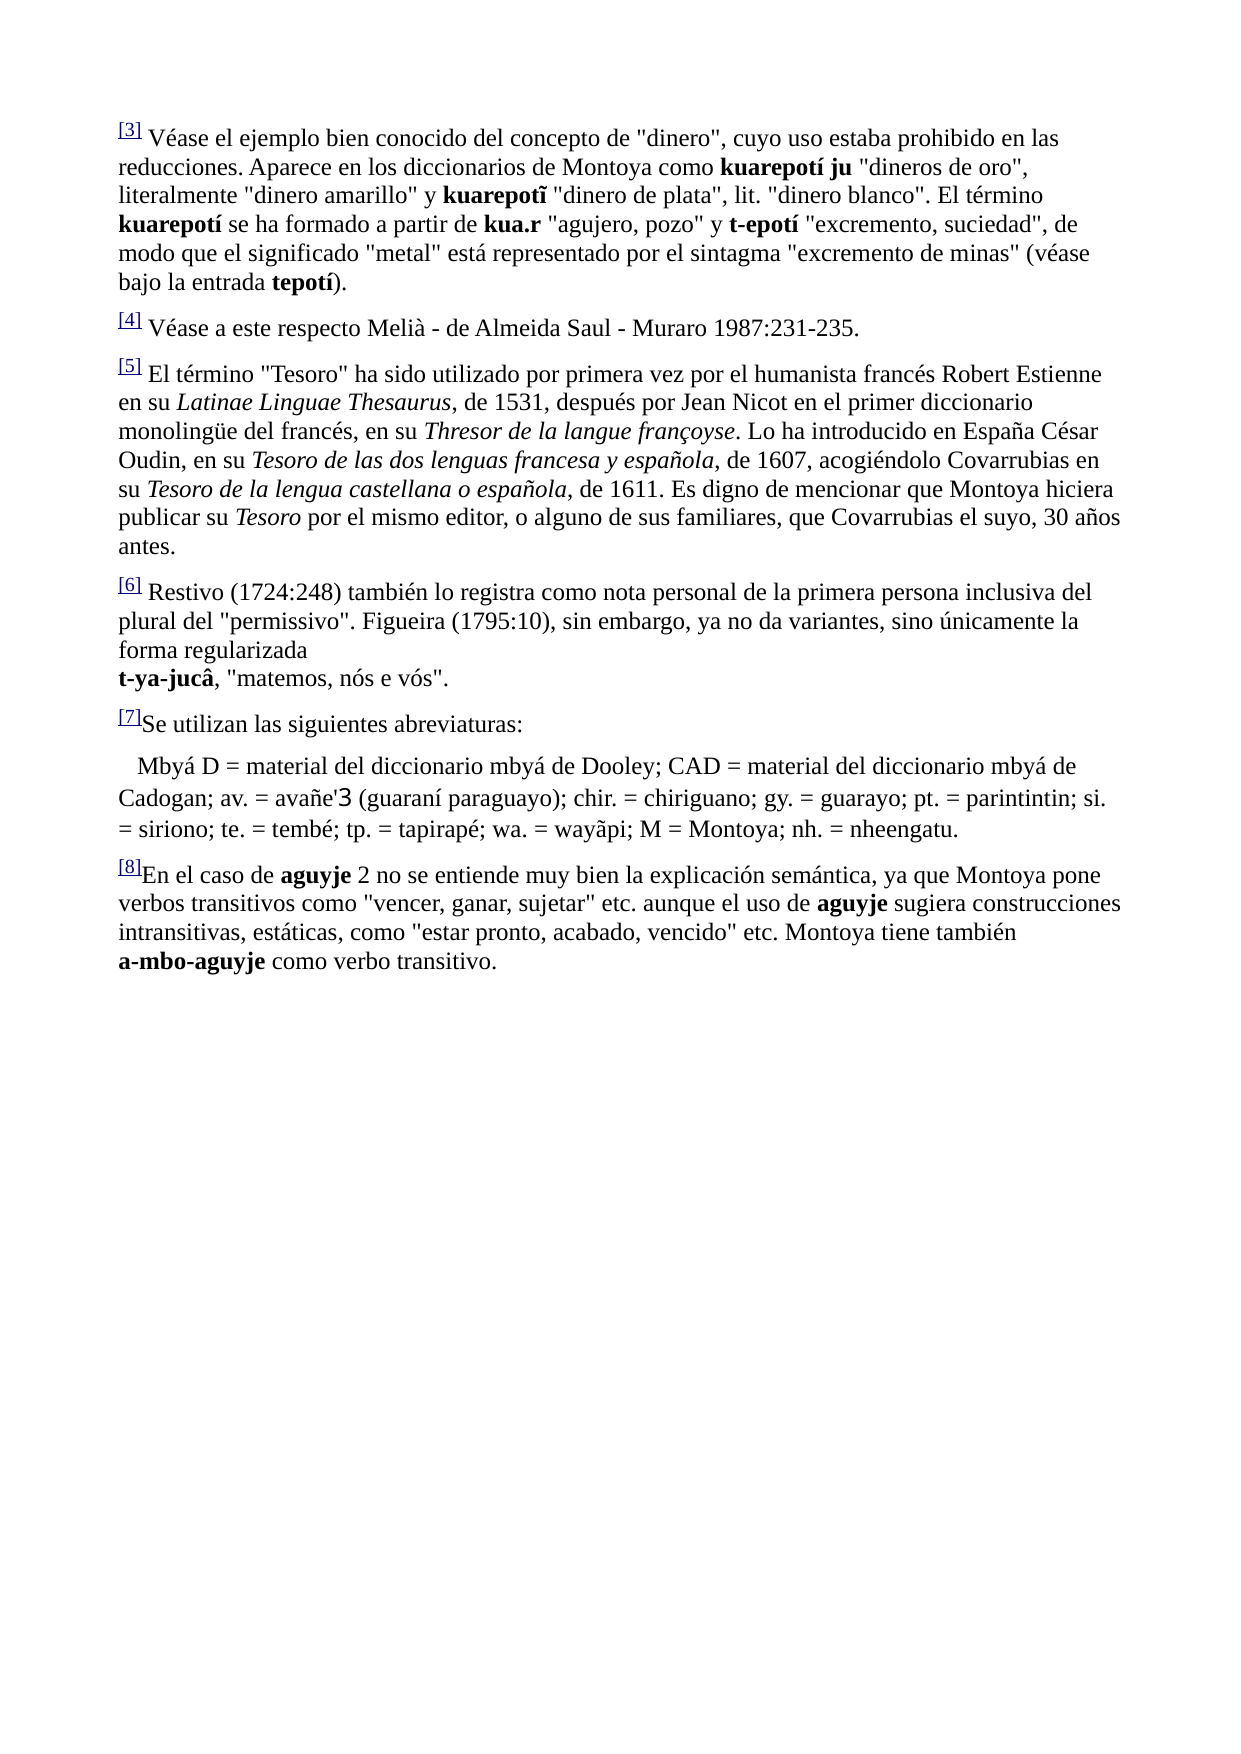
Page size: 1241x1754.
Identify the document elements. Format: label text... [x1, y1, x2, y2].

text [4] Véase a este respecto Melià - de Almeida Saul - Muraro 1987:231-235. [118, 308, 1122, 341]
text [6] Restivo (1724:248) también lo registra como nota personal de la primera persona inclusiva del plural del "permissivo". Figueira (1795:10), sin embargo, ya no da varian­tes, sino únicamente la forma regularizada t-ya-jucâ, "matemos, nós e vós". [118, 572, 1122, 692]
text Mbyá D = material del diccionario mbyá de Dooley; CAD = material del diccionario mbyá de Cadogan; av. = avañe'3 (guaraní paraguayo); chir. = chiriguano; gy. = gua­rayo; pt. = parin­tintin; si. = siriono; te. = tembé; tp. = tapi­rapé; wa. = wayãpi; M = Montoya; nh. = nheenga­tu. [118, 751, 1122, 842]
text [7]Se utilizan las siguientes abreviaturas: [118, 705, 1122, 738]
text [5] El término "Tesoro" ha sido utilizado por primera vez por el humanista francés Robert Estienne en su Latinae Linguae Thesaurus, de 1531, después por Jean Nicot en el primer diccionario monolingüe del francés, en su Thresor de la langue françoyse. Lo ha introducido en España César Oudin, en su Tesoro de las dos lenguas francesa y española, de 1607, acogiéndolo Covarrubias en su Tesoro de la lengua castellana o española, de 1611. Es digno de mencionar que Montoya hiciera publicar su Tesoro por el mis­mo editor, o alguno de sus familiares, que Covarrubias el suyo, 30 años an­tes. [118, 354, 1122, 560]
text [3] Véase el ejemplo bien conocido del concepto de "dinero", cuyo uso estaba prohibi­do en las reducciones. Aparece en los diccio­narios de Montoya como kuarepotí ju "dineros de oro", literalmen­te "dinero amarillo" y kuarepotĩ "dinero de plata", lit. "di­nero blanco". El término kuarepotí se ha formado a partir de kua.r "agujero, pozo" y t-epotí "ex­cre­mento, suciedad", de modo que el significado "metal" está representado por el sin­tag­ma "ex­cremento de minas" (véase bajo la entrada tepotí). [118, 118, 1122, 295]
text [8]En el caso de aguyje 2 no se entiende muy bien la expli­cación semántica, ya que Montoya pone verbos transitivos como "vencer, ganar, sujetar" etc. aunque el uso de aguyje sugiera construcciones intransitivas, estáticas, como "estar pronto, aca­bado, venci­do" etc. Montoya tiene también a-mbo-aguyje como verbo transitivo. [118, 855, 1122, 975]
